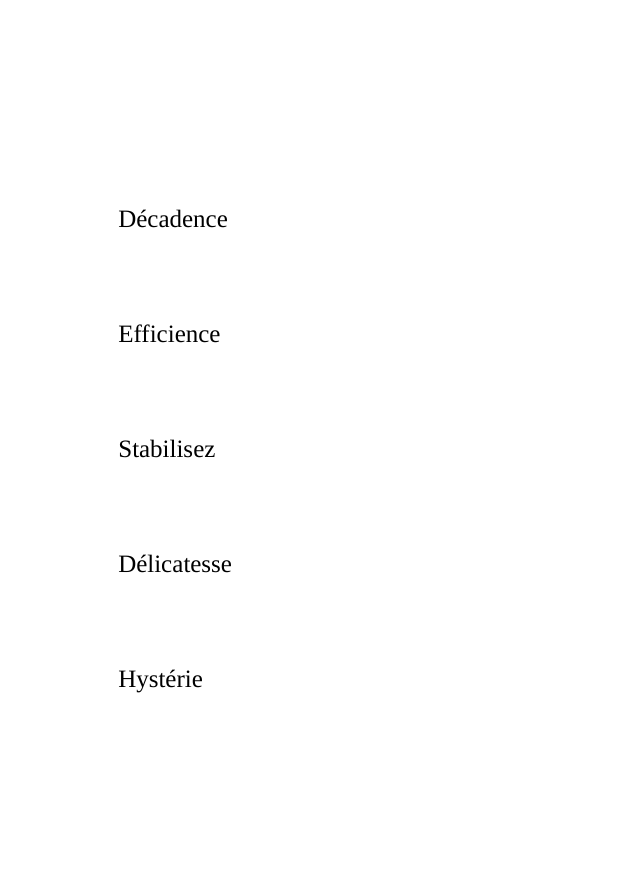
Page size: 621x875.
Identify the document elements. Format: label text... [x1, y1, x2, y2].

text Stabilisez [118, 434, 502, 463]
text Délicatesse [118, 549, 502, 578]
text Efficience [118, 319, 502, 348]
text Décadence [118, 204, 502, 233]
text Hystérie [118, 664, 502, 693]
